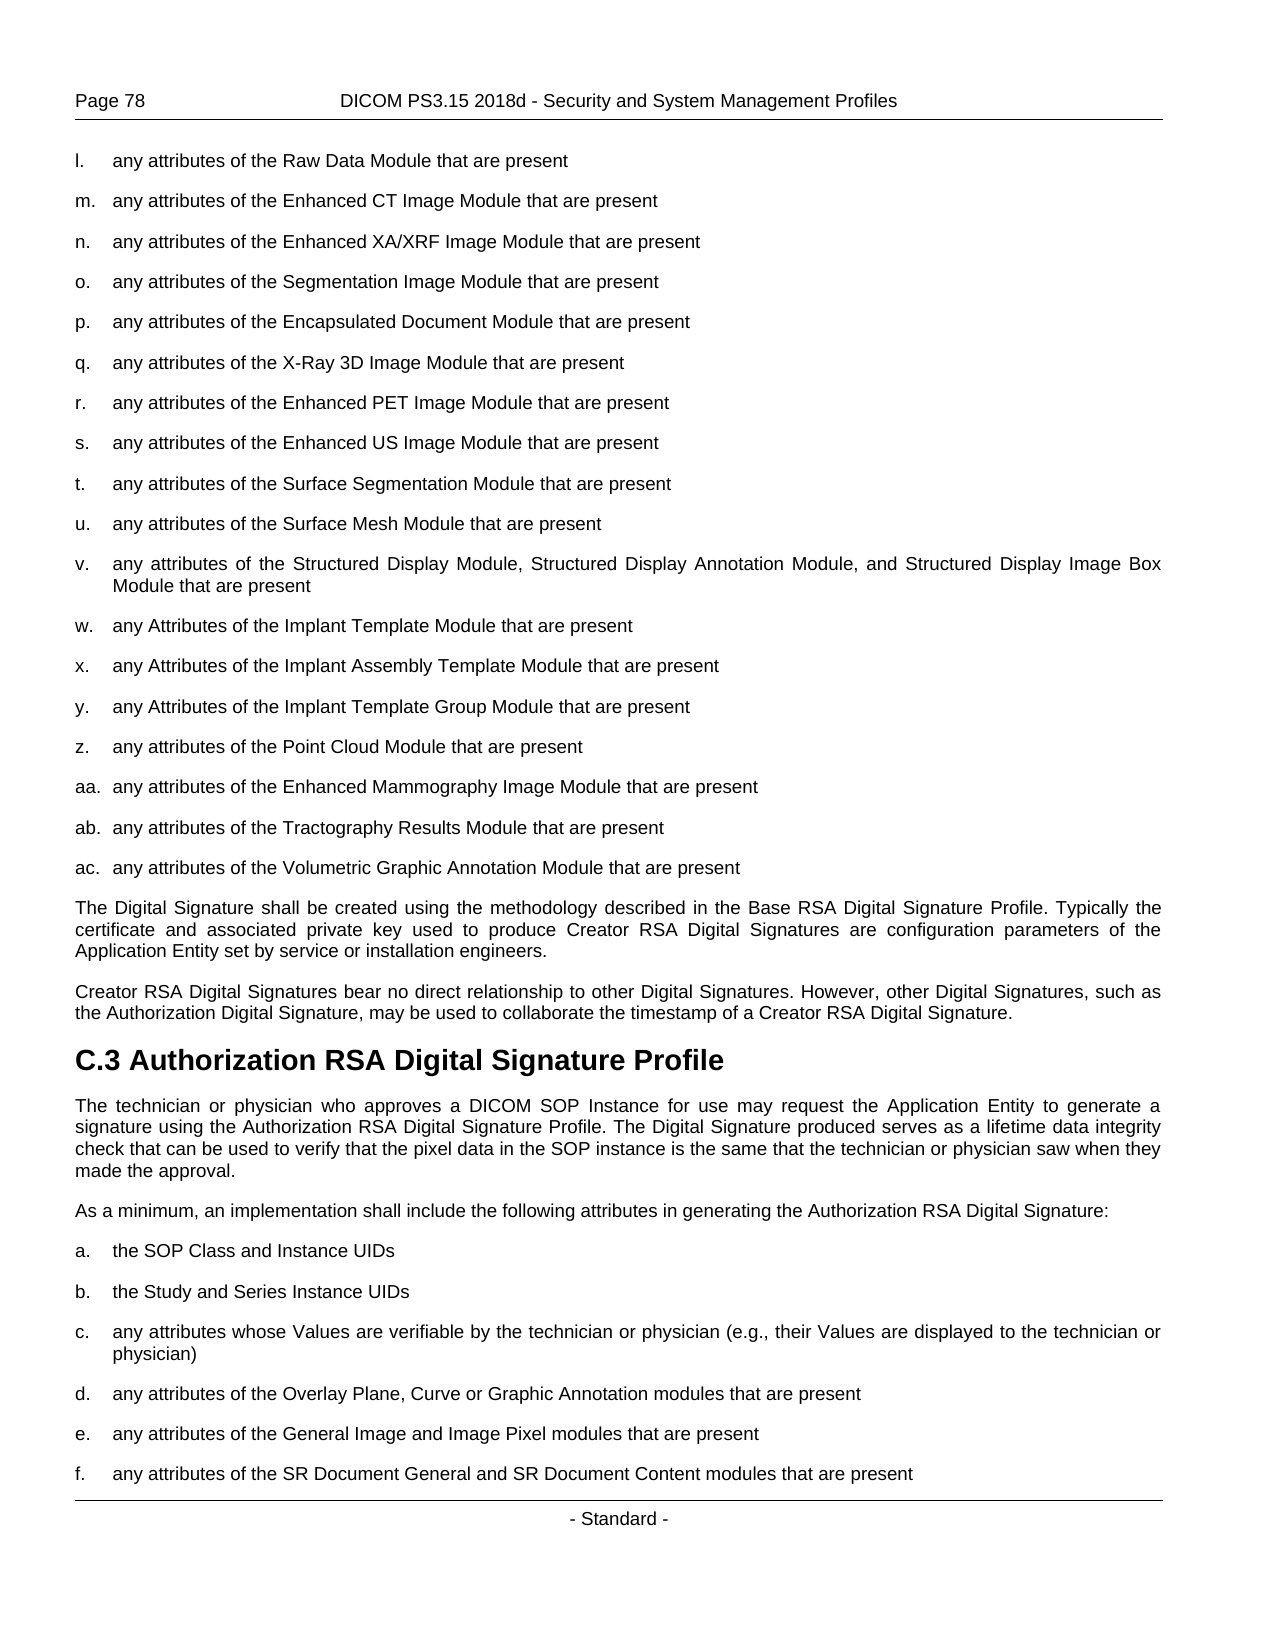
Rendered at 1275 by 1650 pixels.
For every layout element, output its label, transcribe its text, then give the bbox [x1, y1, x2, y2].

list any attributes of the Overlay Plane, Curve or Graphic Annotation modules that are present [75, 1383, 1162, 1404]
text Creator RSA Digital Signatures bear no direct relationship to other Digital Signatures. However, other Digital Signatures, such as the Authorization Digital Signature, may be used to collaborate the timestamp of a Creator RSA Digital Signature. [75, 981, 1162, 1024]
list the Study and Series Instance UIDs [75, 1280, 1162, 1302]
list any attributes whose Values are verifiable by the technician or physician (e.g., their Values are displayed to the technician or physician) [75, 1321, 1162, 1364]
list any attributes of the SR Document General and SR Document Content modules that are present [75, 1463, 1162, 1485]
text As a minimum, an implementation shall include the following attributes in generating the Authorization RSA Digital Signature: [75, 1200, 1162, 1221]
list any Attributes of the Implant Template Module that are present [75, 615, 1162, 637]
list any attributes of the General Image and Image Pixel modules that are present [75, 1423, 1162, 1444]
list any Attributes of the Implant Assembly Template Module that are present [75, 655, 1162, 677]
list any attributes of the Enhanced XA/XRF Image Module that are present [75, 231, 1162, 252]
text The technician or physician who approves a DICOM SOP Instance for use may request the Application Entity to generate a signature using the Authorization RSA Digital Signature Profile. The Digital Signature produced serves as a lifetime data integrity check that can be used to verify that the pixel data in the SOP instance is the same that the technician or physician saw when they made the approval. [75, 1095, 1162, 1181]
list any attributes of the Enhanced CT Image Module that are present [75, 190, 1162, 212]
list any attributes of the Encapsulated Document Module that are present [75, 311, 1162, 333]
list any attributes of the Enhanced PET Image Module that are present [75, 392, 1162, 413]
list any attributes of the Enhanced Mammography Image Module that are present [75, 776, 1162, 798]
text C.3 Authorization RSA Digital Signature Profile [75, 1042, 1162, 1076]
list any attributes of the Surface Segmentation Module that are present [75, 472, 1162, 494]
text The Digital Signature shall be created using the methodology described in the Base RSA Digital Signature Profile. Typically the certificate and associated private key used to produce Creator RSA Digital Signatures are configuration parameters of the Application Entity set by service or installation engineers. [75, 897, 1162, 962]
list any attributes of the X-Ray 3D Image Module that are present [75, 352, 1162, 373]
list any attributes of the Enhanced US Image Module that are present [75, 432, 1162, 454]
list the SOP Class and Instance UIDs [75, 1240, 1162, 1262]
list any attributes of the Raw Data Module that are present [75, 150, 1162, 172]
list any attributes of the Surface Mesh Module that are present [75, 513, 1162, 534]
list any attributes of the Structured Display Module, Structured Display Annotation Module, and Structured Display Image Box Module that are present [75, 553, 1162, 596]
list any attributes of the Tractography Results Module that are present [75, 817, 1162, 838]
list any attributes of the Point Cloud Module that are present [75, 736, 1162, 757]
list any attributes of the Volumetric Graphic Annotation Module that are present [75, 857, 1162, 878]
list any attributes of the Segmentation Image Module that are present [75, 271, 1162, 292]
list any Attributes of the Implant Template Group Module that are present [75, 696, 1162, 717]
